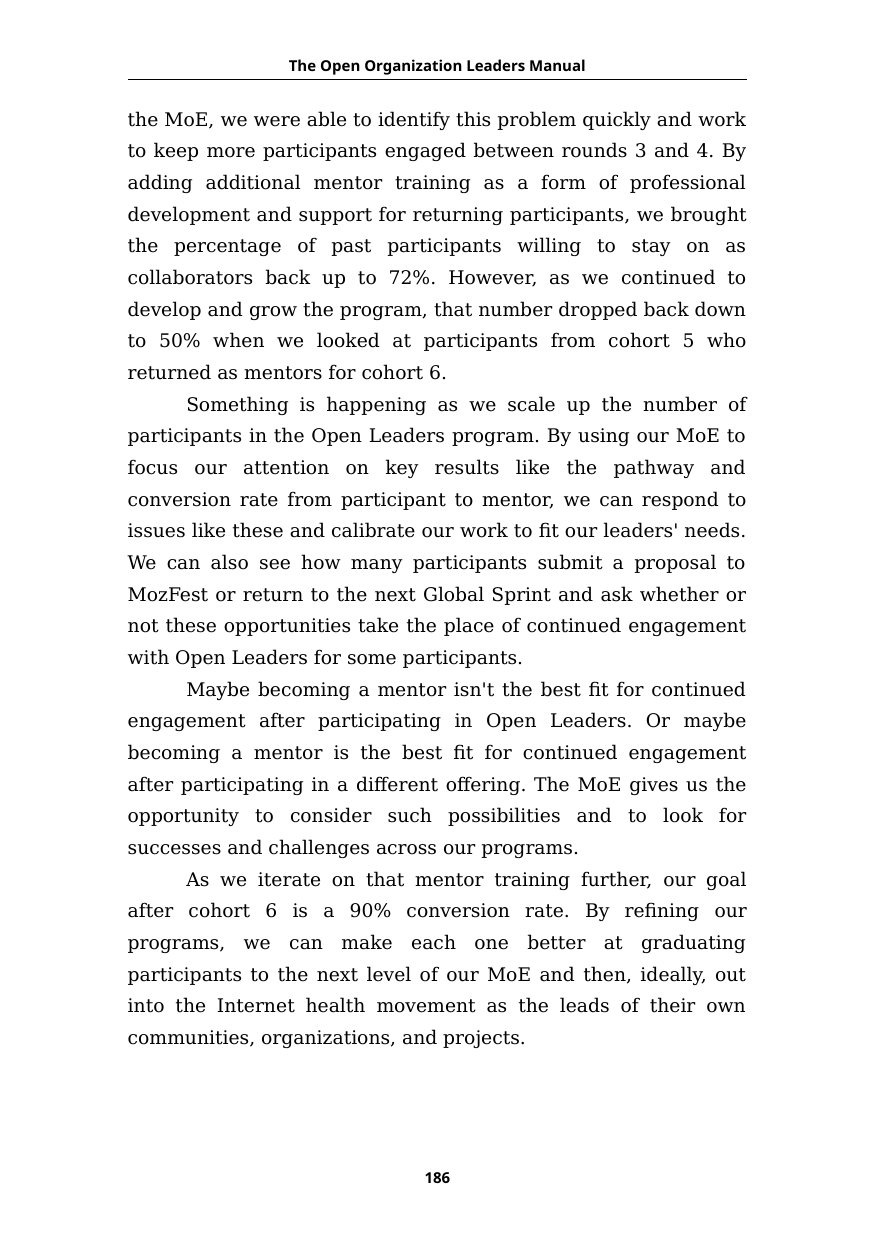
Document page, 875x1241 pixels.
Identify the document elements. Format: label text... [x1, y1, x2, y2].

text Something is happening as we scale up the number of participants in the Open Leaders program. By using our MoE to focus our attention on key results like the pathway and conversion rate from participant to mentor, we can respond to issues like these and calibrate our work to fit our leaders' needs. We can also see how many participants submit a proposal to MozFest or return to the next Global Sprint and ask whether or not these opportunities take the place of continued engagement with Open Leaders for some participants. [127, 394, 747, 669]
text Maybe becoming a mentor isn't the best fit for continued engagement after participating in Open Leaders. Or maybe becoming a mentor is the best fit for continued engagement after participating in a different offering. The MoE gives us the opportunity to consider such possibilities and to look for successes and challenges across our programs. [127, 679, 747, 859]
text As we iterate on that mentor training further, our goal after cohort 6 is a 90% conversion rate. By refining our programs, we can make each one better at graduating participants to the next level of our MoE and then, ideally, out into the Internet health movement as the leads of their own communities, organizations, and projects. [127, 869, 747, 1049]
text the MoE, we were able to identify this problem quickly and work to keep more participants engaged between rounds 3 and 4. By adding additional mentor training as a form of professional development and support for returning participants, we brought the percentage of past participants willing to stay on as collaborators back up to 72%. However, as we continued to develop and grow the program, that number dropped back down to 50% when we looked at participants from cohort 5 who returned as mentors for cohort 6. [127, 109, 747, 384]
